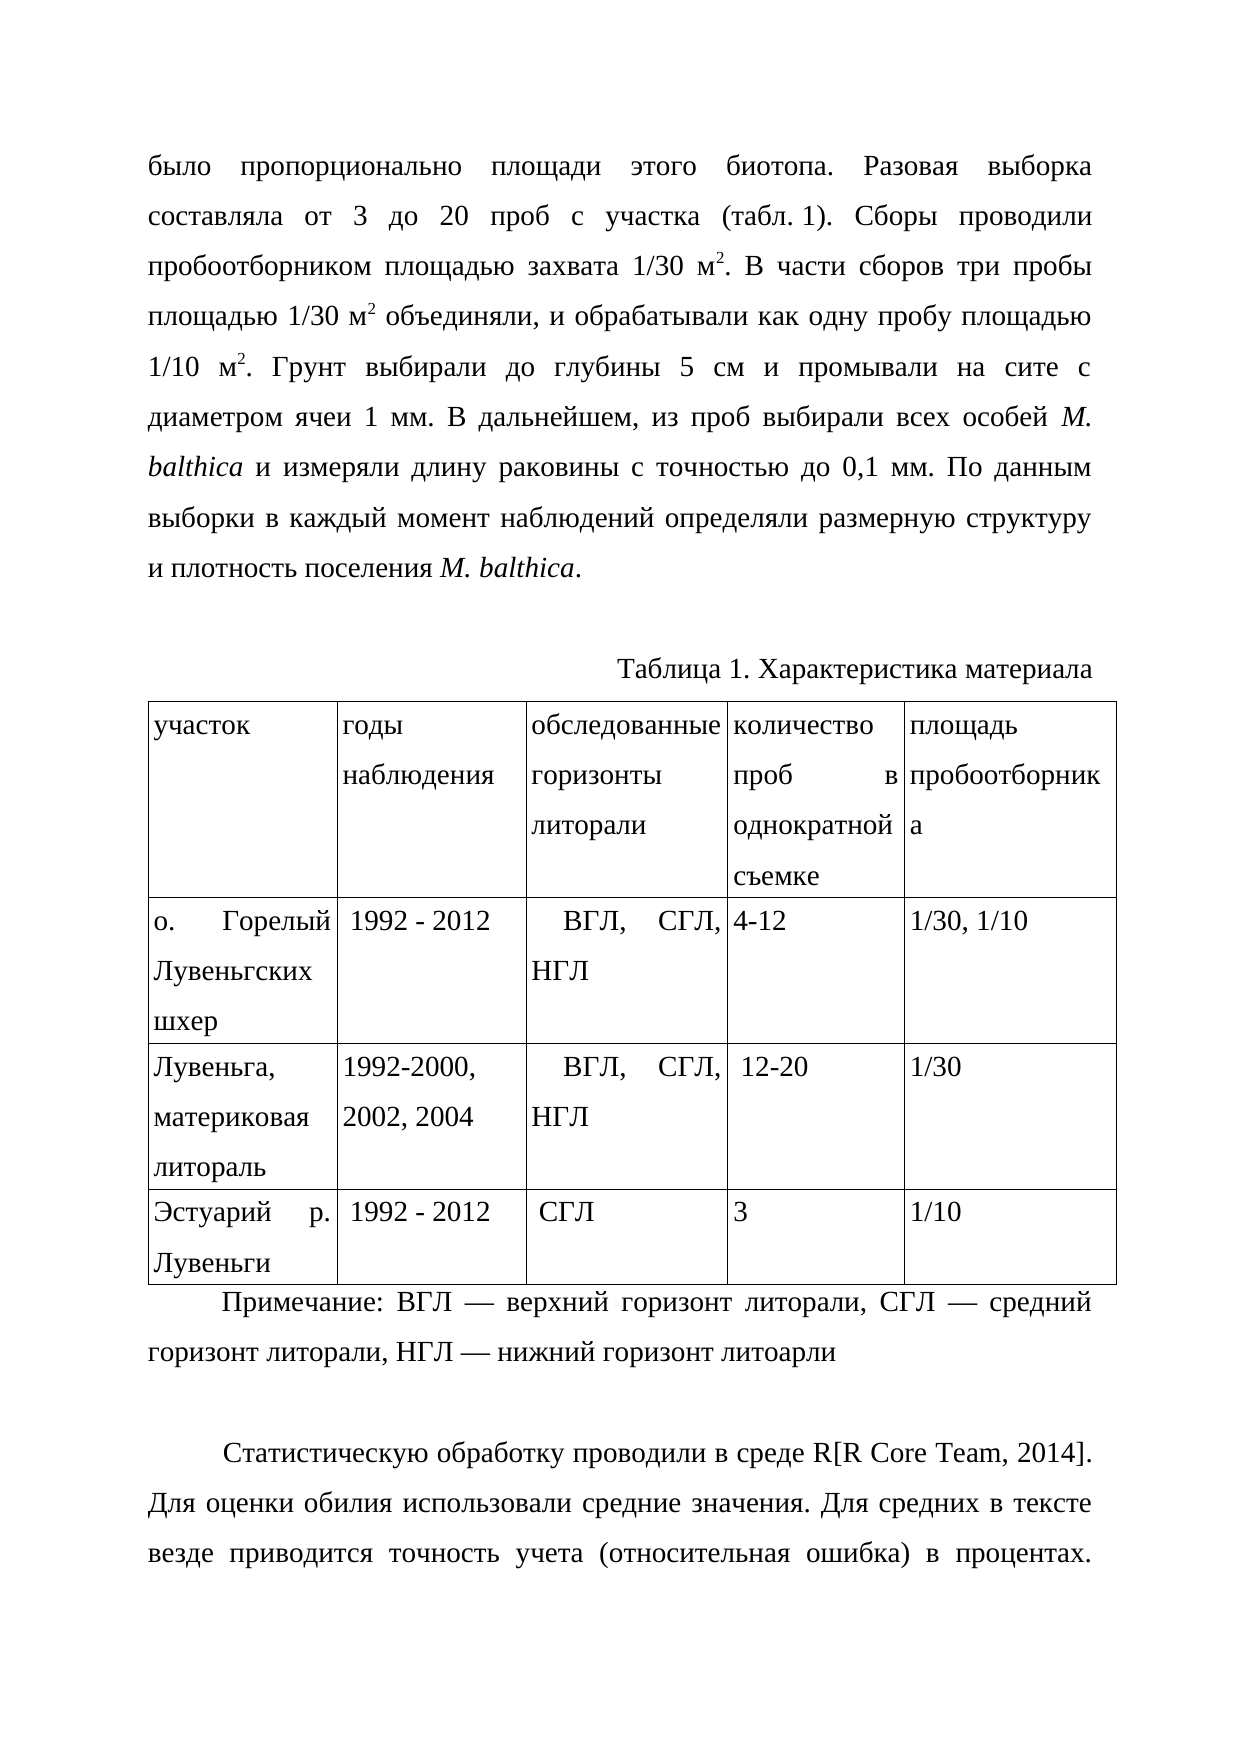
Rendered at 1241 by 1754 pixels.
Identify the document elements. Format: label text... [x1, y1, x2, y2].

table_cell 1992-2000, 2002, 2004 [338, 1044, 526, 1188]
table_cell 1992 - 2012 [338, 898, 526, 1043]
table_cell 4-12 [728, 898, 904, 1043]
text Статистическую обработку проводили в среде R[R Core Team, 2014]. Для оценки обилия использовали средние значения. Для средних в тексте везде приводится точность учета (относительная ошибка) в процентах. [148, 1435, 1093, 1569]
table_cell 1992 - 2012 [338, 1190, 526, 1284]
text было пропорционально площади этого биотопа. Разовая выборка составляла от 3 до 20 проб с участка (табл. 1). Сборы проводили пробоотборником площадью захвата 1/30 м2. В части сборов три пробы площадью 1/30 м2 объединяли, и обрабатывали как одну пробу площадью 1/10 м2. Грунт выбирали до глубины 5 см и промывали на сите с диаметром ячеи 1 мм. В дальнейшем, из проб выбирали всех особей M. balthica и измеряли длину раковины с точностью до 0,1 мм. По данным выборки в каждый момент наблюдений определяли размерную структуру и плотность поселения M. balthica. [148, 148, 1093, 584]
table_cell 1/10 [905, 1190, 1116, 1284]
table_cell 12-20 [728, 1044, 904, 1188]
table_cell 1/30 [905, 1044, 1116, 1188]
table_header годы наблюдения [338, 702, 526, 897]
table_header площадь пробоотборника [905, 702, 1116, 897]
text Таблица 1. Характеристика материала [148, 651, 1093, 684]
table_cell 1/30, 1/10 [905, 898, 1116, 1043]
table_cell о. Горелый Лувеньгских шхер [149, 898, 337, 1043]
table_cell Эстуарий р. Лувеньги [149, 1190, 337, 1284]
table_header обследованные горизонты литорали [527, 702, 727, 897]
table_header количество проб в однократной съемке [728, 702, 904, 897]
table_cell ВГЛ, СГЛ, НГЛ [527, 1044, 727, 1188]
table_cell ВГЛ, СГЛ, НГЛ [527, 898, 727, 1043]
table_header участок [149, 702, 337, 897]
table_cell Лувеньга, материковая литораль [149, 1044, 337, 1188]
text Примечание: ВГЛ — верхний горизонт литорали, СГЛ — средний горизонт литорали, НГЛ — нижний горизонт литоарли [148, 1285, 1093, 1368]
table_cell СГЛ [527, 1190, 727, 1284]
table_cell 3 [728, 1190, 904, 1284]
